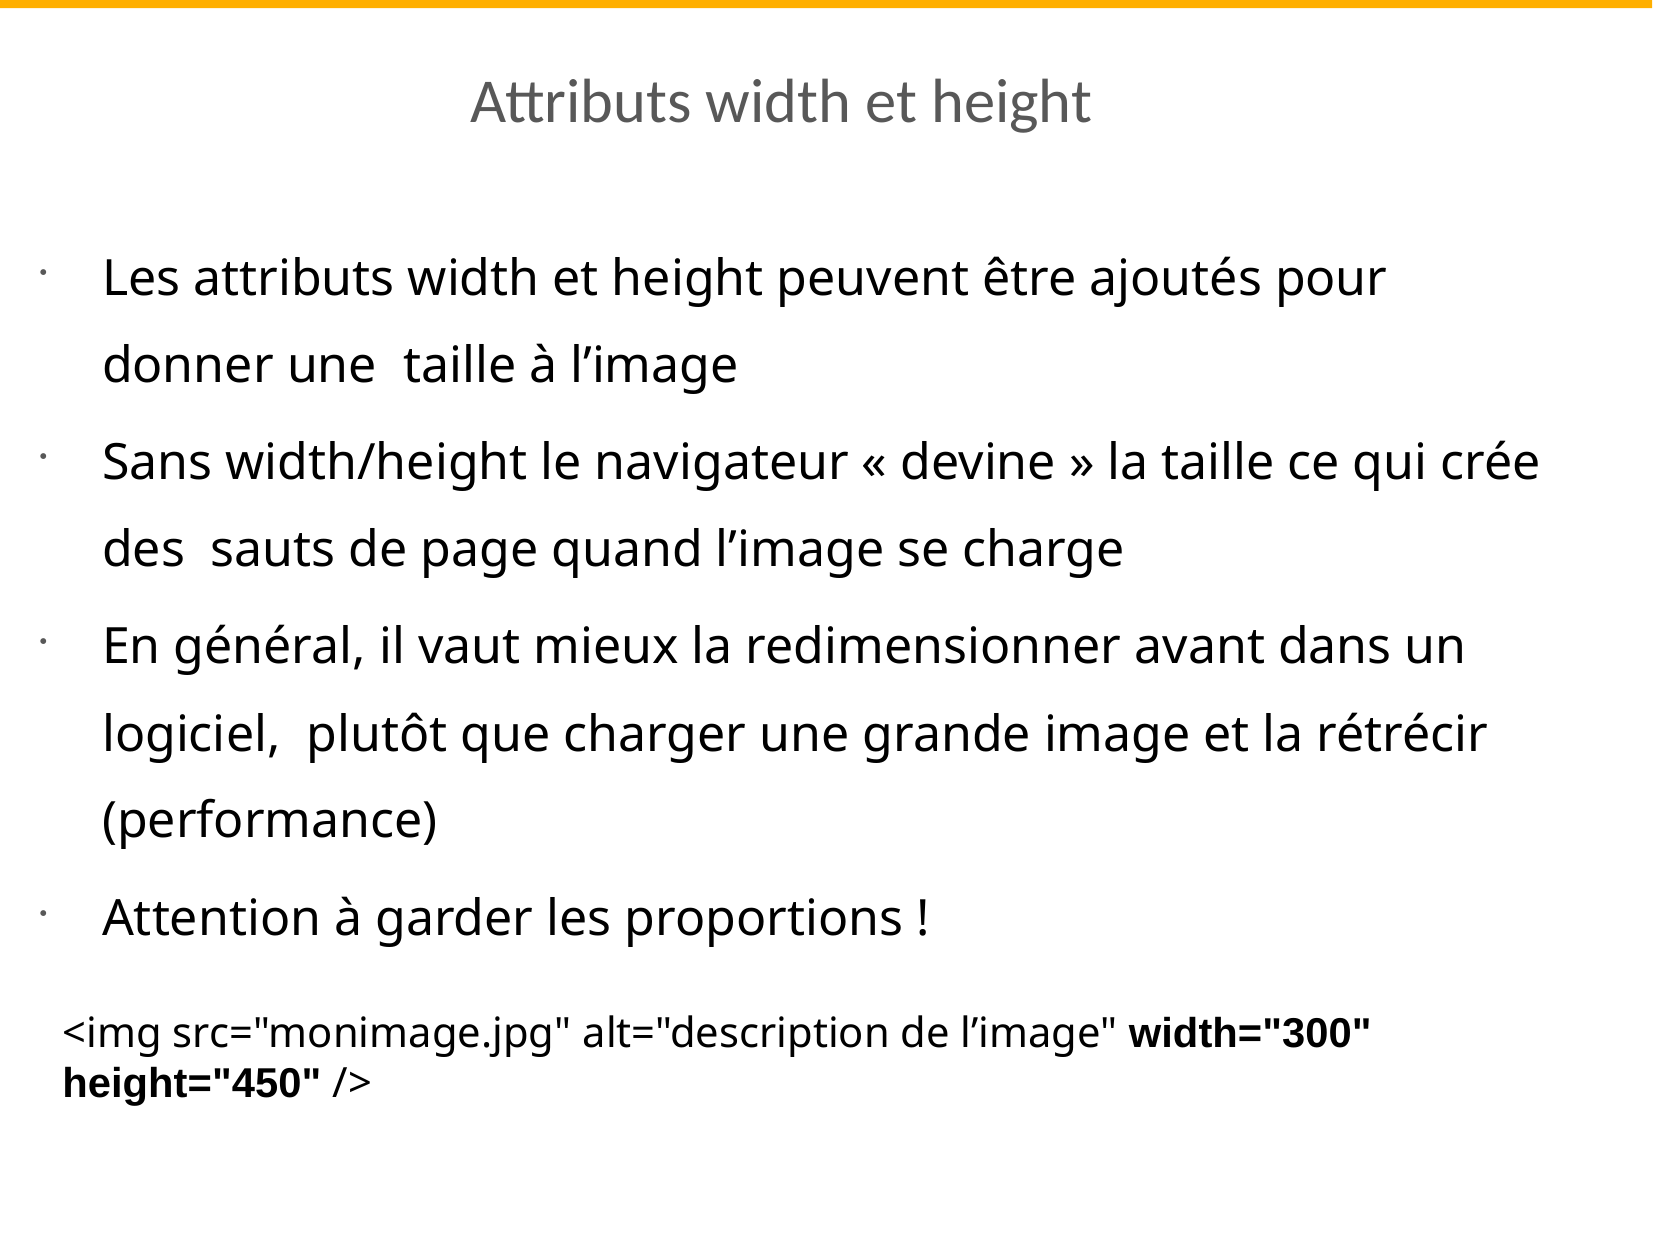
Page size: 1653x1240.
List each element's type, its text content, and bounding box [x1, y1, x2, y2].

title Attributs width et height [468, 58, 1192, 268]
text_box Les attributs width et height peuvent être ajoutés pour donner une taille à l’image Sans width/height le navigateur « devine » la taille ce qui crée des sauts de page quand l’image se charge En général, il vaut mieux la redimensionner avant dans un logiciel, plutôt que charger une grande image et la rétrécir (performance) Attention à garder les proportions ! [37, 216, 1572, 946]
text_box <img src="monimage.jpg" alt="description de l’image" width="300" height="450" /> [60, 1004, 1623, 1107]
